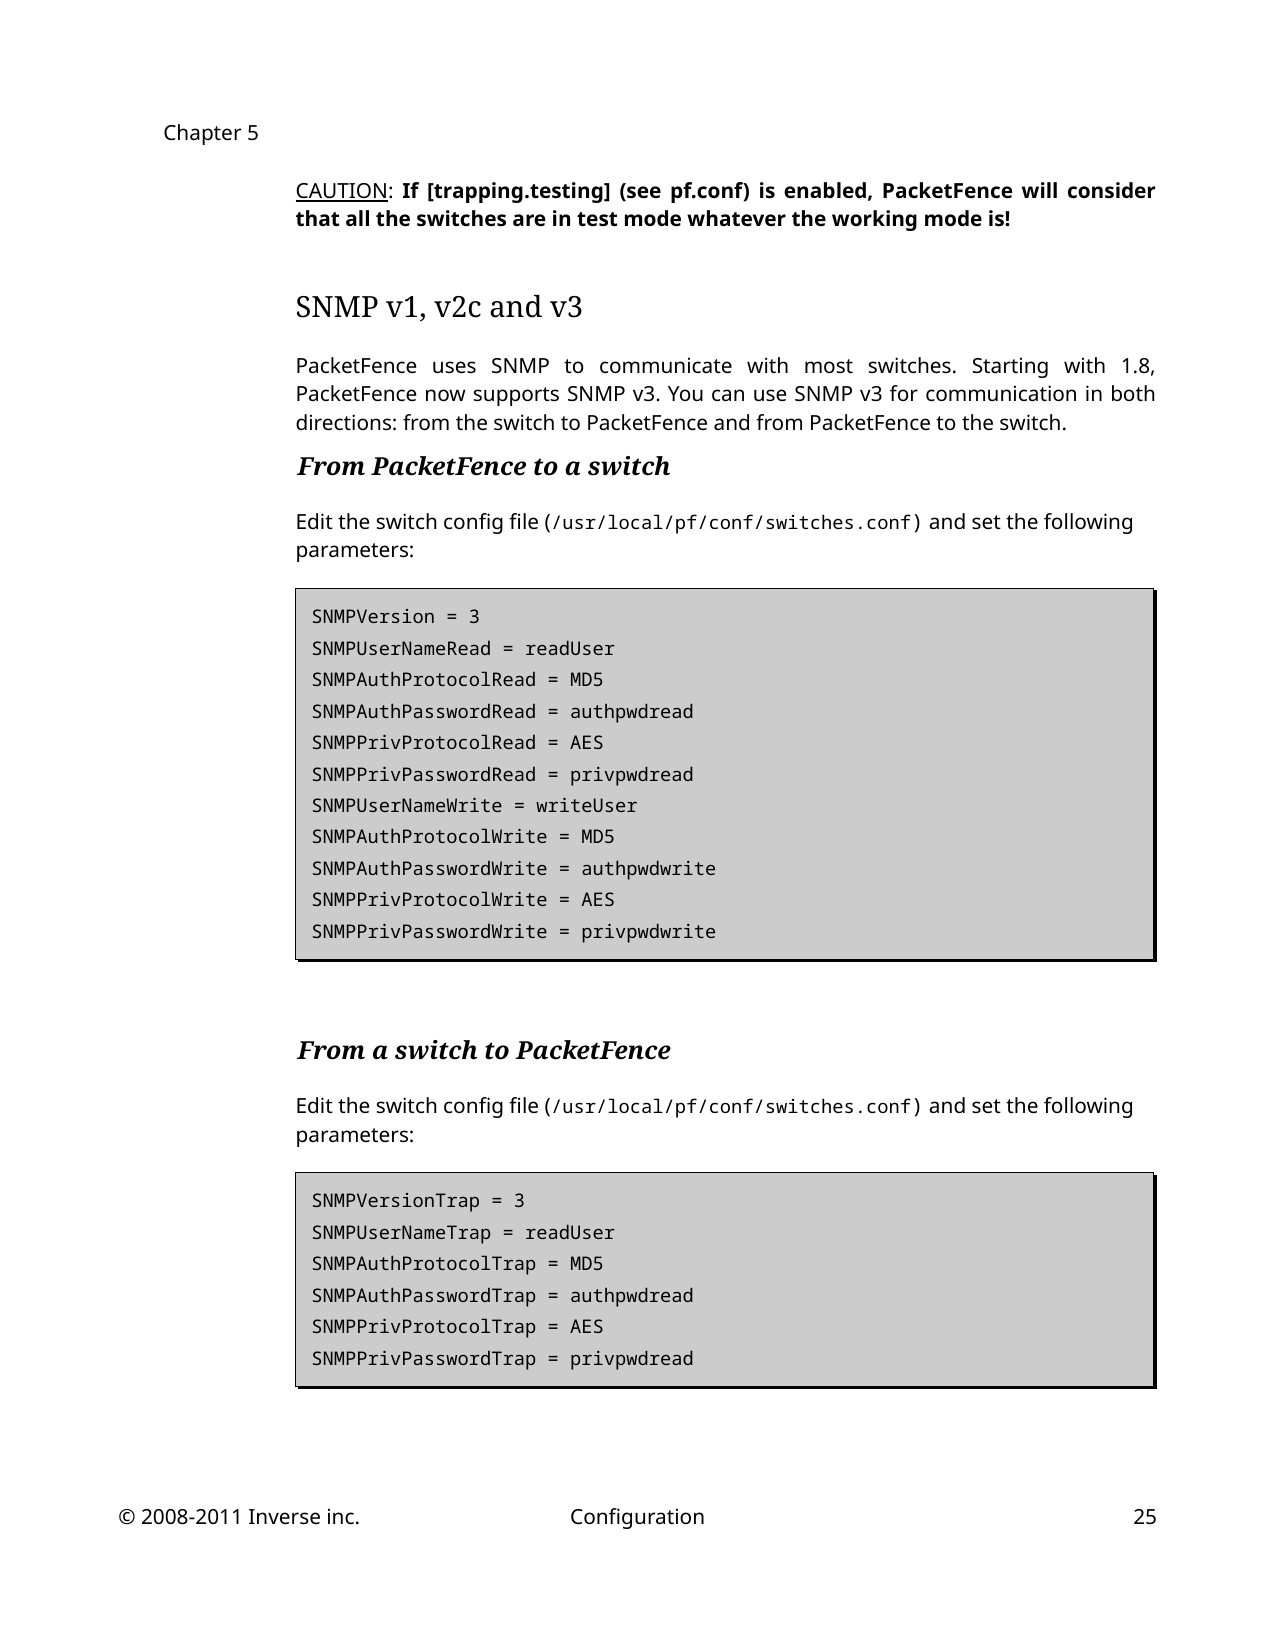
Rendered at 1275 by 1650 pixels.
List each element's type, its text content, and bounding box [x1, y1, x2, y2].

text Edit the switch config file (/usr/local/pf/conf/switches.conf) and set the following parameters: [295, 1091, 1157, 1148]
subtitle From a switch to PacketFence [260, 1033, 1157, 1067]
text Edit the switch config file (/usr/local/pf/conf/switches.conf) and set the following parameters: [295, 507, 1157, 564]
text SNMPPrivProtocolRead = AES [296, 713, 1153, 745]
subtitle From PacketFence to a switch [260, 449, 1157, 482]
text SNMPUserNameWrite = writeUser [296, 776, 1153, 808]
text SNMPPrivPasswordWrite = privpwdwrite [296, 902, 1153, 959]
text SNMPAuthPasswordTrap = authpwdread [296, 1266, 1153, 1298]
text SNMPUserNameRead = readUser [296, 619, 1153, 651]
text PacketFence uses SNMP to communicate with most switches. Starting with 1.8, PacketFence now supports SNMP v3. You can use SNMP v3 for communication in both directions: from the switch to PacketFence and from PacketFence to the switch. [295, 351, 1157, 436]
text SNMPAuthProtocolWrite = MD5 [296, 808, 1153, 839]
text SNMPVersionTrap = 3 [296, 1173, 1153, 1203]
text SNMPAuthProtocolTrap = MD5 [296, 1235, 1153, 1266]
text SNMPPrivProtocolWrite = AES [296, 871, 1153, 902]
text SNMPPrivPasswordTrap = privpwdread [296, 1329, 1153, 1386]
text SNMPPrivPasswordRead = privpwdread [296, 745, 1153, 776]
text SNMPPrivProtocolTrap = AES [296, 1298, 1153, 1329]
text SNMPAuthProtocolRead = MD5 [296, 651, 1153, 682]
text SNMPAuthPasswordRead = authpwdread [296, 682, 1153, 713]
text SNMPVersion = 3 [296, 589, 1153, 619]
subtitle SNMP v1, v2c and v3 [295, 286, 1157, 326]
text CAUTION: If [trapping.testing] (see pf.conf) is enabled, PacketFence will consider that all the switches are in test mode whatever the working mode is! [295, 176, 1157, 233]
text SNMPAuthPasswordWrite = authpwdwrite [296, 839, 1153, 871]
text SNMPUserNameTrap = readUser [296, 1203, 1153, 1235]
